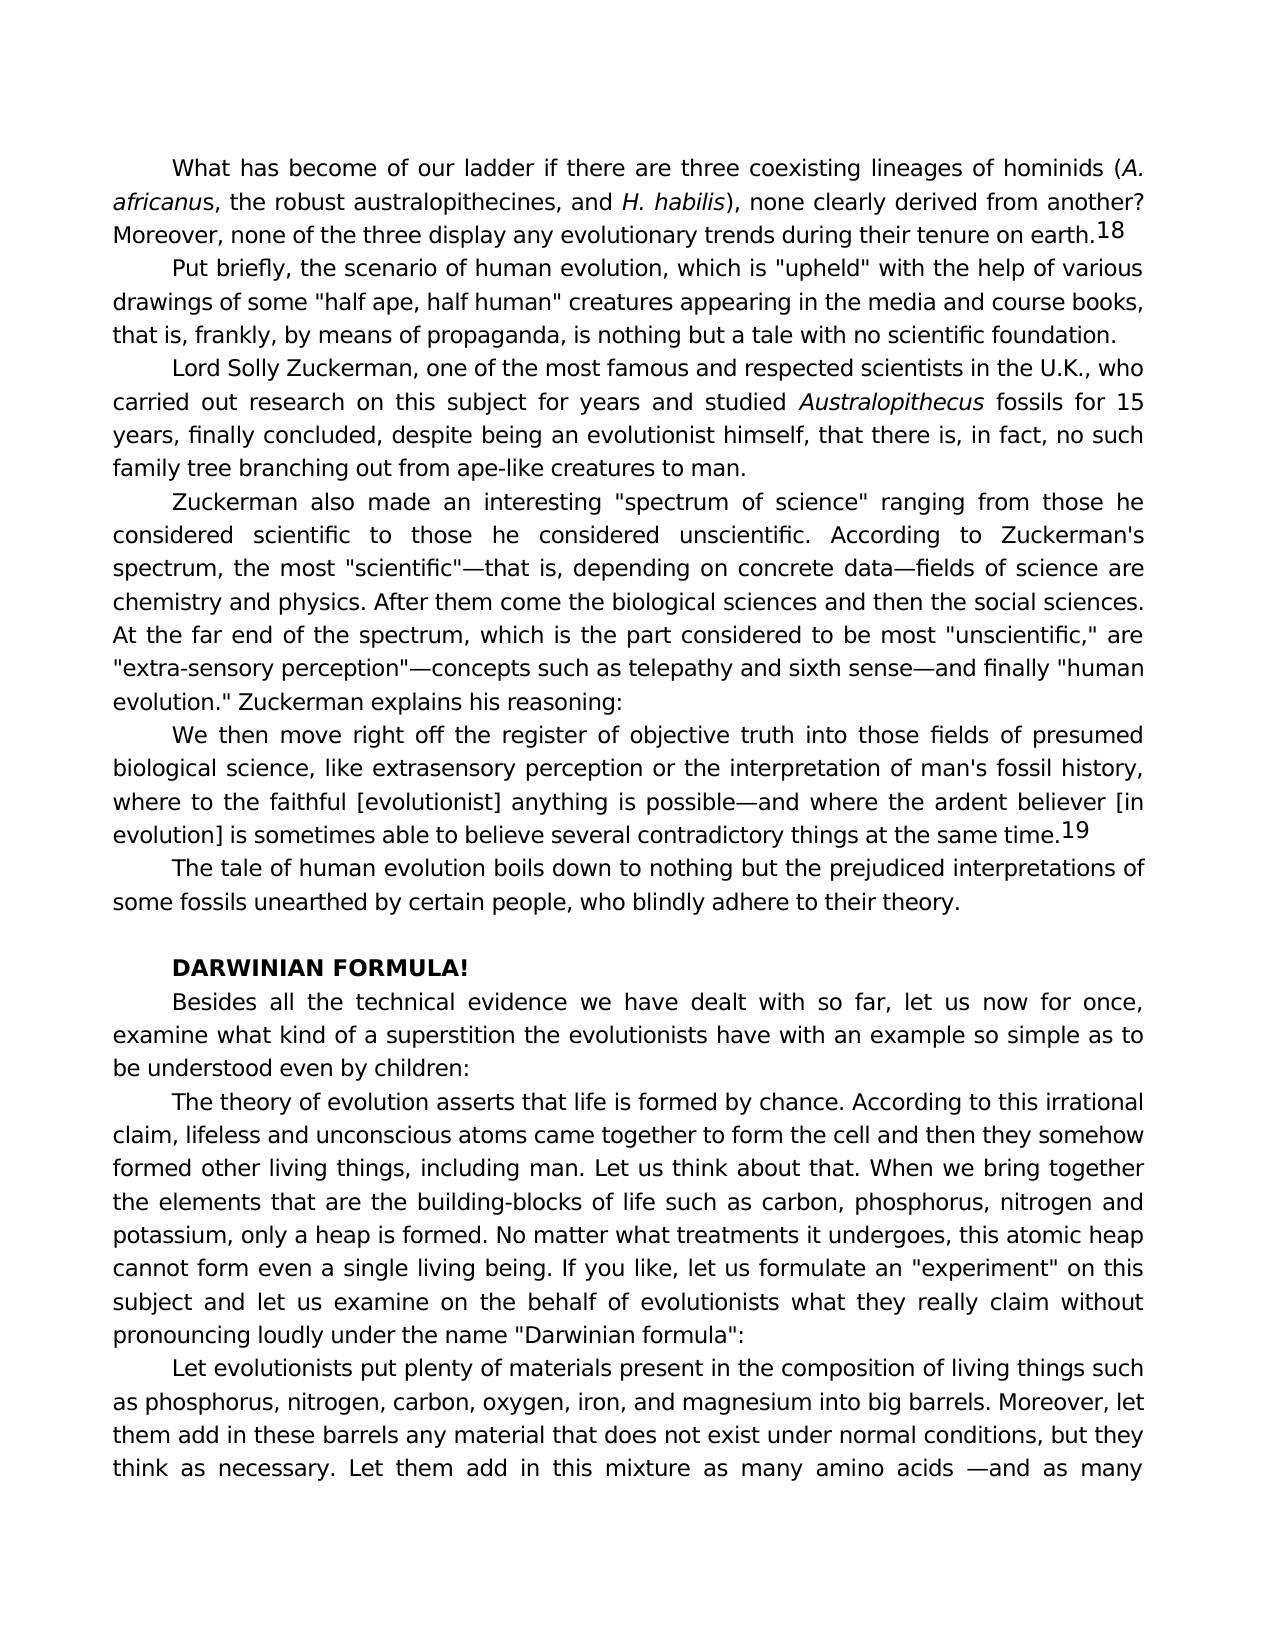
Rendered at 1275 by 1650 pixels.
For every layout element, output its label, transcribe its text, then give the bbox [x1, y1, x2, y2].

text What has become of our ladder if there are three coexisting lineages of hominids (A. africanus, the robust australopithecines, and H. habilis), none clearly derived from another? Moreover, none of the three display any evolutionary trends during their tenure on earth.18 [112, 150, 1145, 250]
text We then move right off the register of objective truth into those fields of presumed biological science, like extrasensory perception or the interpretation of man's fossil history, where to the faithful [evolutionist] anything is possible—and where the ardent believer [in evolution] is sometimes able to believe several contradictory things at the same time.19 [112, 717, 1145, 850]
text Besides all the technical evidence we have dealt with so far, let us now for once, examine what kind of a superstition the evolutionists have with an example so simple as to be understood even by children: [112, 983, 1145, 1083]
text The theory of evolution asserts that life is formed by chance. According to this irrational claim, lifeless and unconscious atoms came together to form the cell and then they somehow formed other living things, including man. Let us think about that. When we bring together the elements that are the building-blocks of life such as carbon, phosphorus, nitrogen and potassium, only a heap is formed. No matter what treatments it undergoes, this atomic heap cannot form even a single living being. If you like, let us formulate an "experiment" on this subject and let us examine on the behalf of evolutionists what they really claim without pronouncing loudly under the name "Darwinian formula": [112, 1083, 1145, 1350]
text Let evolutionists put plenty of materials present in the composition of living things such as phosphorus, nitrogen, carbon, oxygen, iron, and magnesium into big barrels. Moreover, let them add in these barrels any material that does not exist under normal conditions, but they think as necessary. Let them add in this mixture as many amino acids —and as many [112, 1350, 1145, 1483]
text Zuckerman also made an interesting "spectrum of science" ranging from those he considered scientific to those he considered unscientific. According to Zuckerman's spectrum, the most "scientific"—that is, depending on concrete data—fields of science are chemistry and physics. After them come the biological sciences and then the social sciences. At the far end of the spectrum, which is the part considered to be most "unscientific," are "extra-sensory perception"—concepts such as telepathy and sixth sense—and finally "human evolution." Zuckerman explains his reasoning: [112, 483, 1145, 717]
text The tale of human evolution boils down to nothing but the prejudiced interpretations of some fossils unearthed by certain people, who blindly adhere to their theory. [112, 850, 1145, 917]
text Lord Solly Zuckerman, one of the most famous and respected scientists in the U.K., who carried out research on this subject for years and studied Australopithecus fossils for 15 years, finally concluded, despite being an evolutionist himself, that there is, in fact, no such family tree branching out from ape-like creatures to man. [112, 350, 1145, 483]
text DARWINIAN FORMULA! [112, 950, 1145, 983]
text Put briefly, the scenario of human evolution, which is "upheld" with the help of various drawings of some "half ape, half human" creatures appearing in the media and course books, that is, frankly, by means of propaganda, is nothing but a tale with no scientific foundation. [112, 250, 1145, 350]
